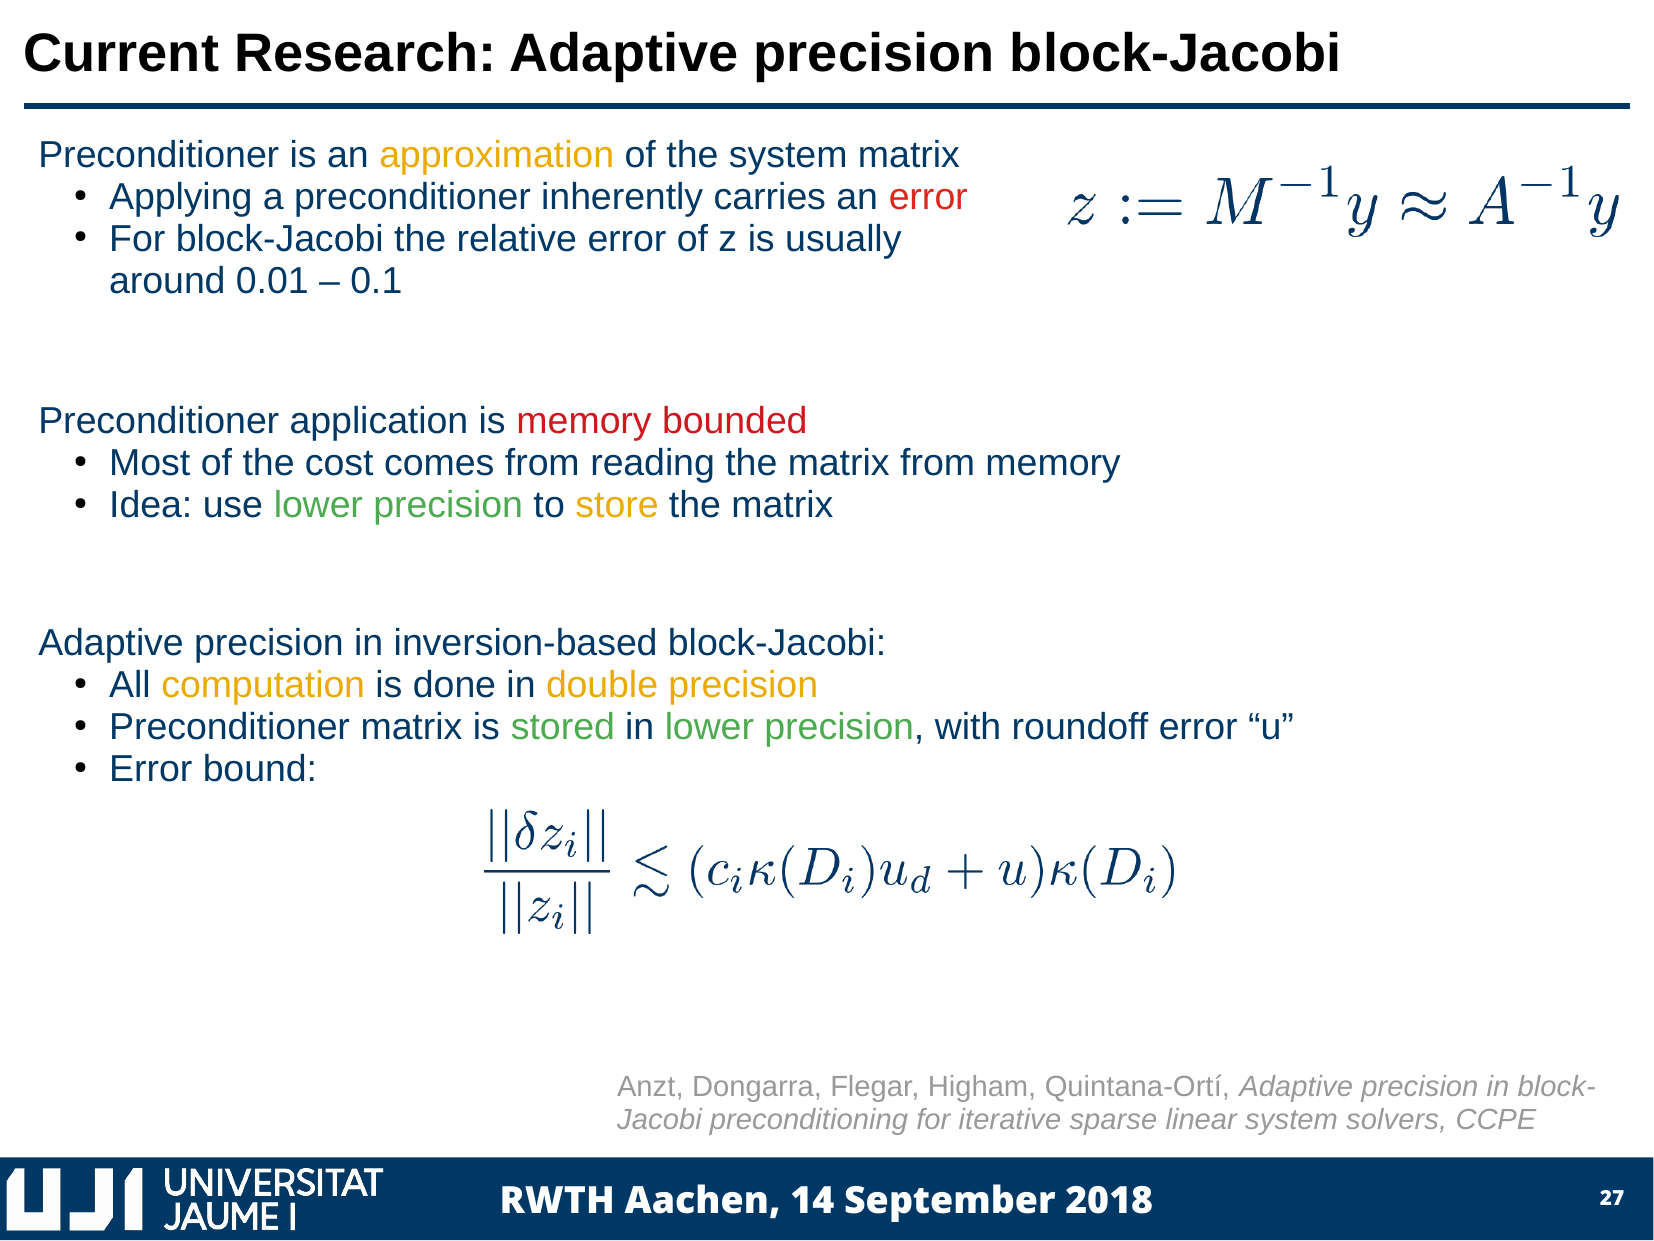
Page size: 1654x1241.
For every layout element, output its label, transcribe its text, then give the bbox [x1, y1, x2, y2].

picture [0, 1158, 390, 1241]
picture [1067, 165, 1619, 237]
text_box Preconditioner application is memory bounded Most of the cost comes from reading the matrix from memory Idea: use lower precision to store the matrix [23, 392, 1137, 533]
text_box Adaptive precision in inversion-based block-Jacobi: All computation is done in double precision Preconditioner matrix is stored in lower precision, with roundoff error “u” Error bound: [23, 614, 1310, 797]
text_box Anzt, Dongarra, Flegar, Higham, Quintana-Ortí, Adaptive precision in block-Jacobi preconditioning for iterative sparse linear system solvers, CCPE [602, 1062, 1643, 1144]
picture [484, 809, 1174, 934]
title Current Research: Adaptive precision block-Jacobi [23, 0, 1630, 107]
text_box Preconditioner is an approximation of the system matrix Applying a preconditioner inherently carries an error For block-Jacobi the relative error of z is usually around 0.01 – 0.1 [23, 125, 993, 331]
